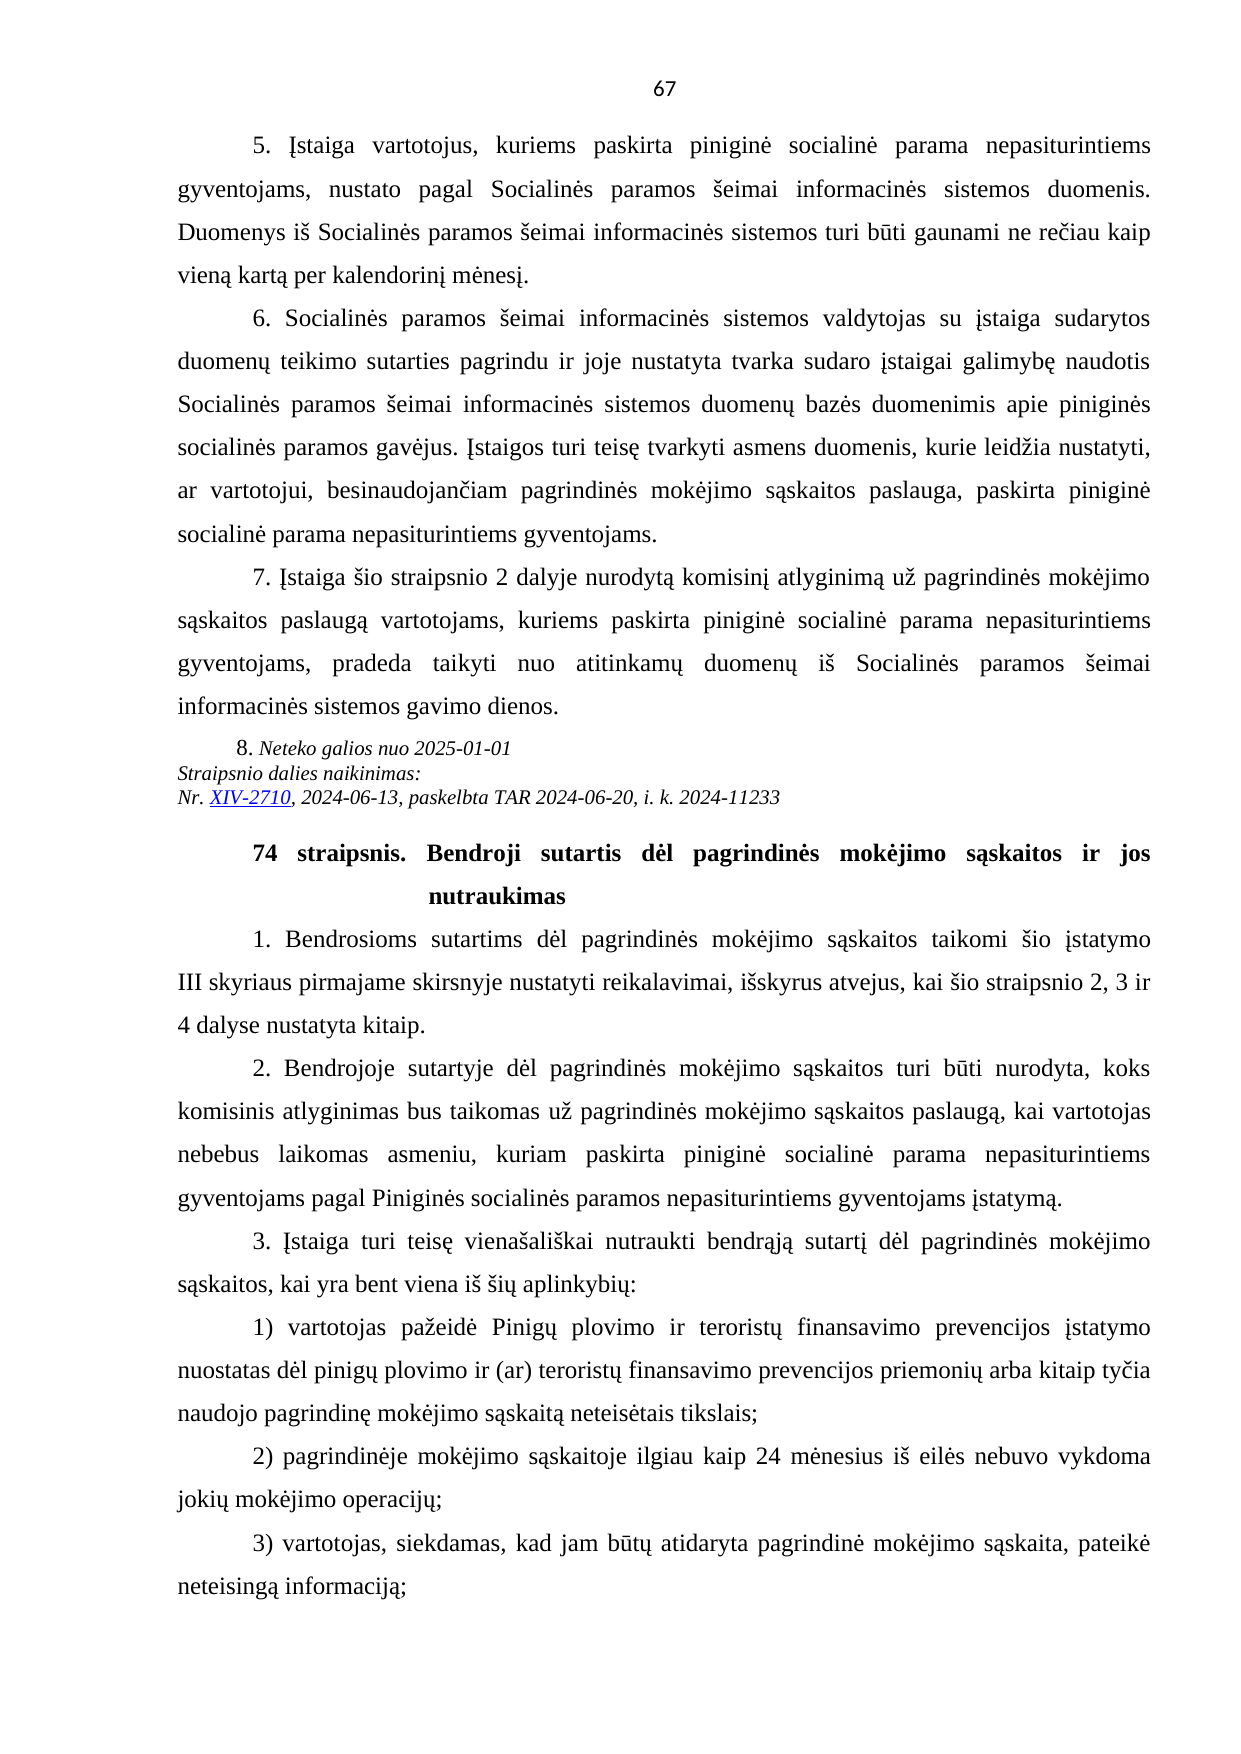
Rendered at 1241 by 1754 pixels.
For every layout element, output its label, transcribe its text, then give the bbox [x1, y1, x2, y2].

text 6. Socialinės paramos šeimai informacinės sistemos valdytojas su įstaiga sudarytos duomenų teikimo sutarties pagrindu ir joje nustatyta tvarka sudaro įstaigai galimybę naudotis Socialinės paramos šeimai informacinės sistemos duomenų bazės duomenimis apie piniginės socialinės paramos gavėjus. Įstaigos turi teisę tvarkyti asmens duomenis, kurie leidžia nustatyti, ar vartotojui, besinaudojančiam pagrindinės mokėjimo sąskaitos paslauga, paskirta piniginė socialinė parama nepasiturintiems gyventojams. [177, 303, 1152, 547]
text 3. Įstaiga turi teisę vienašališkai nutraukti bendrąją sutartį dėl pagrindinės mokėjimo sąskaitos, kai yra bent viena iš šių aplinkybių: [177, 1226, 1152, 1298]
text 7. Įstaiga šio straipsnio 2 dalyje nurodytą komisinį atlyginimą už pagrindinės mokėjimo sąskaitos paslaugą vartotojams, kuriems paskirta piniginė socialinė parama nepasiturintiems gyventojams, pradeda taikyti nuo atitinkamų duomenų iš Socialinės paramos šeimai informacinės sistemos gavimo dienos. [177, 562, 1152, 720]
text 3) vartotojas, siekdamas, kad jam būtų atidaryta pagrindinė mokėjimo sąskaita, pateikė neteisingą informaciją; [177, 1528, 1152, 1599]
text 74 straipsnis. Bendroji sutartis dėl pagrindinės mokėjimo sąskaitos ir jos nutraukimas [252, 838, 1152, 909]
text 1) vartotojas pažeidė Pinigų plovimo ir teroristų finansavimo prevencijos įstatymo nuostatas dėl pinigų plovimo ir (ar) teroristų finansavimo prevencijos priemonių arba kitaip tyčia naudojo pagrindinę mokėjimo sąskaitą neteisėtais tikslais; [177, 1312, 1152, 1427]
text 8. Neteko galios nuo 2025-01-01 [177, 734, 1152, 761]
text 2) pagrindinėje mokėjimo sąskaitoje ilgiau kaip 24 mėnesius iš eilės nebuvo vykdoma jokių mokėjimo operacijų; [177, 1441, 1152, 1513]
text 1. Bendrosioms sutartims dėl pagrindinės mokėjimo sąskaitos taikomi šio įstatymo III skyriaus pirmajame skirsnyje nustatyti reikalavimai, išskyrus atvejus, kai šio straipsnio 2, 3 ir 4 dalyse nustatyta kitaip. [177, 924, 1152, 1039]
text 5. Įstaiga vartotojus, kuriems paskirta piniginė socialinė parama nepasiturintiems gyventojams, nustato pagal Socialinės paramos šeimai informacinės sistemos duomenis. Duomenys iš Socialinės paramos šeimai informacinės sistemos turi būti gaunami ne rečiau kaip vieną kartą per kalendorinį mėnesį. [177, 131, 1152, 289]
text Nr. XIV-2710, 2024-06-13, paskelbta TAR 2024-06-20, i. k. 2024-11233 [177, 785, 1152, 809]
text Straipsnio dalies naikinimas: [177, 761, 1152, 785]
text 2. Bendrojoje sutartyje dėl pagrindinės mokėjimo sąskaitos turi būti nurodyta, koks komisinis atlyginimas bus taikomas už pagrindinės mokėjimo sąskaitos paslaugą, kai vartotojas nebebus laikomas asmeniu, kuriam paskirta piniginė socialinė parama nepasiturintiems gyventojams pagal Piniginės socialinės paramos nepasiturintiems gyventojams įstatymą. [177, 1053, 1152, 1211]
